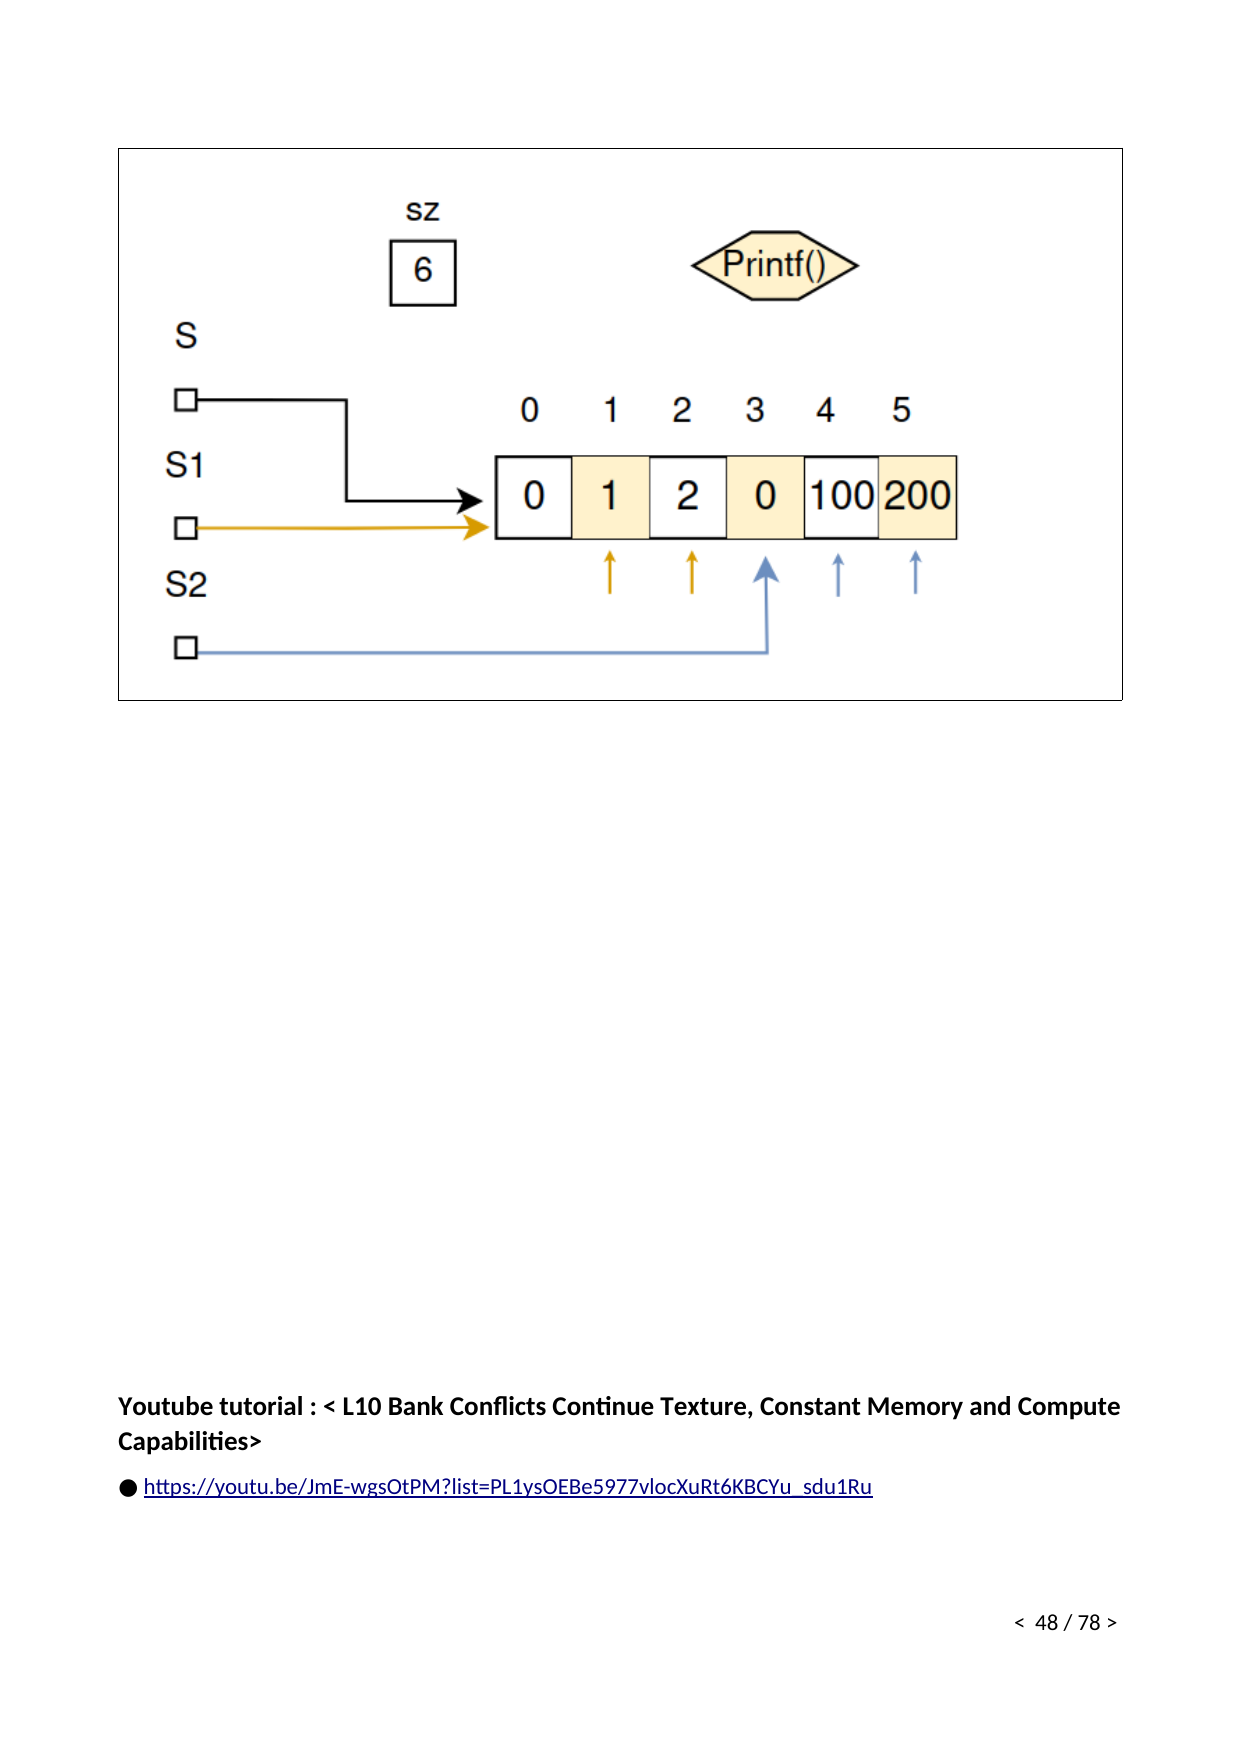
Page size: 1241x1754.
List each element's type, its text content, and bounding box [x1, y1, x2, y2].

picture [121, 150, 1119, 697]
subtitle Youtube tutorial : < L10 Bank Conflicts Continue Texture, Constant Memory and Compute Capabilities> [118, 1389, 1122, 1457]
text ● https://youtu.be/JmE-wgsOtPM?list=PL1ysOEBe5977vlocXuRt6KBCYu_sdu1Ru [118, 1472, 1122, 1500]
